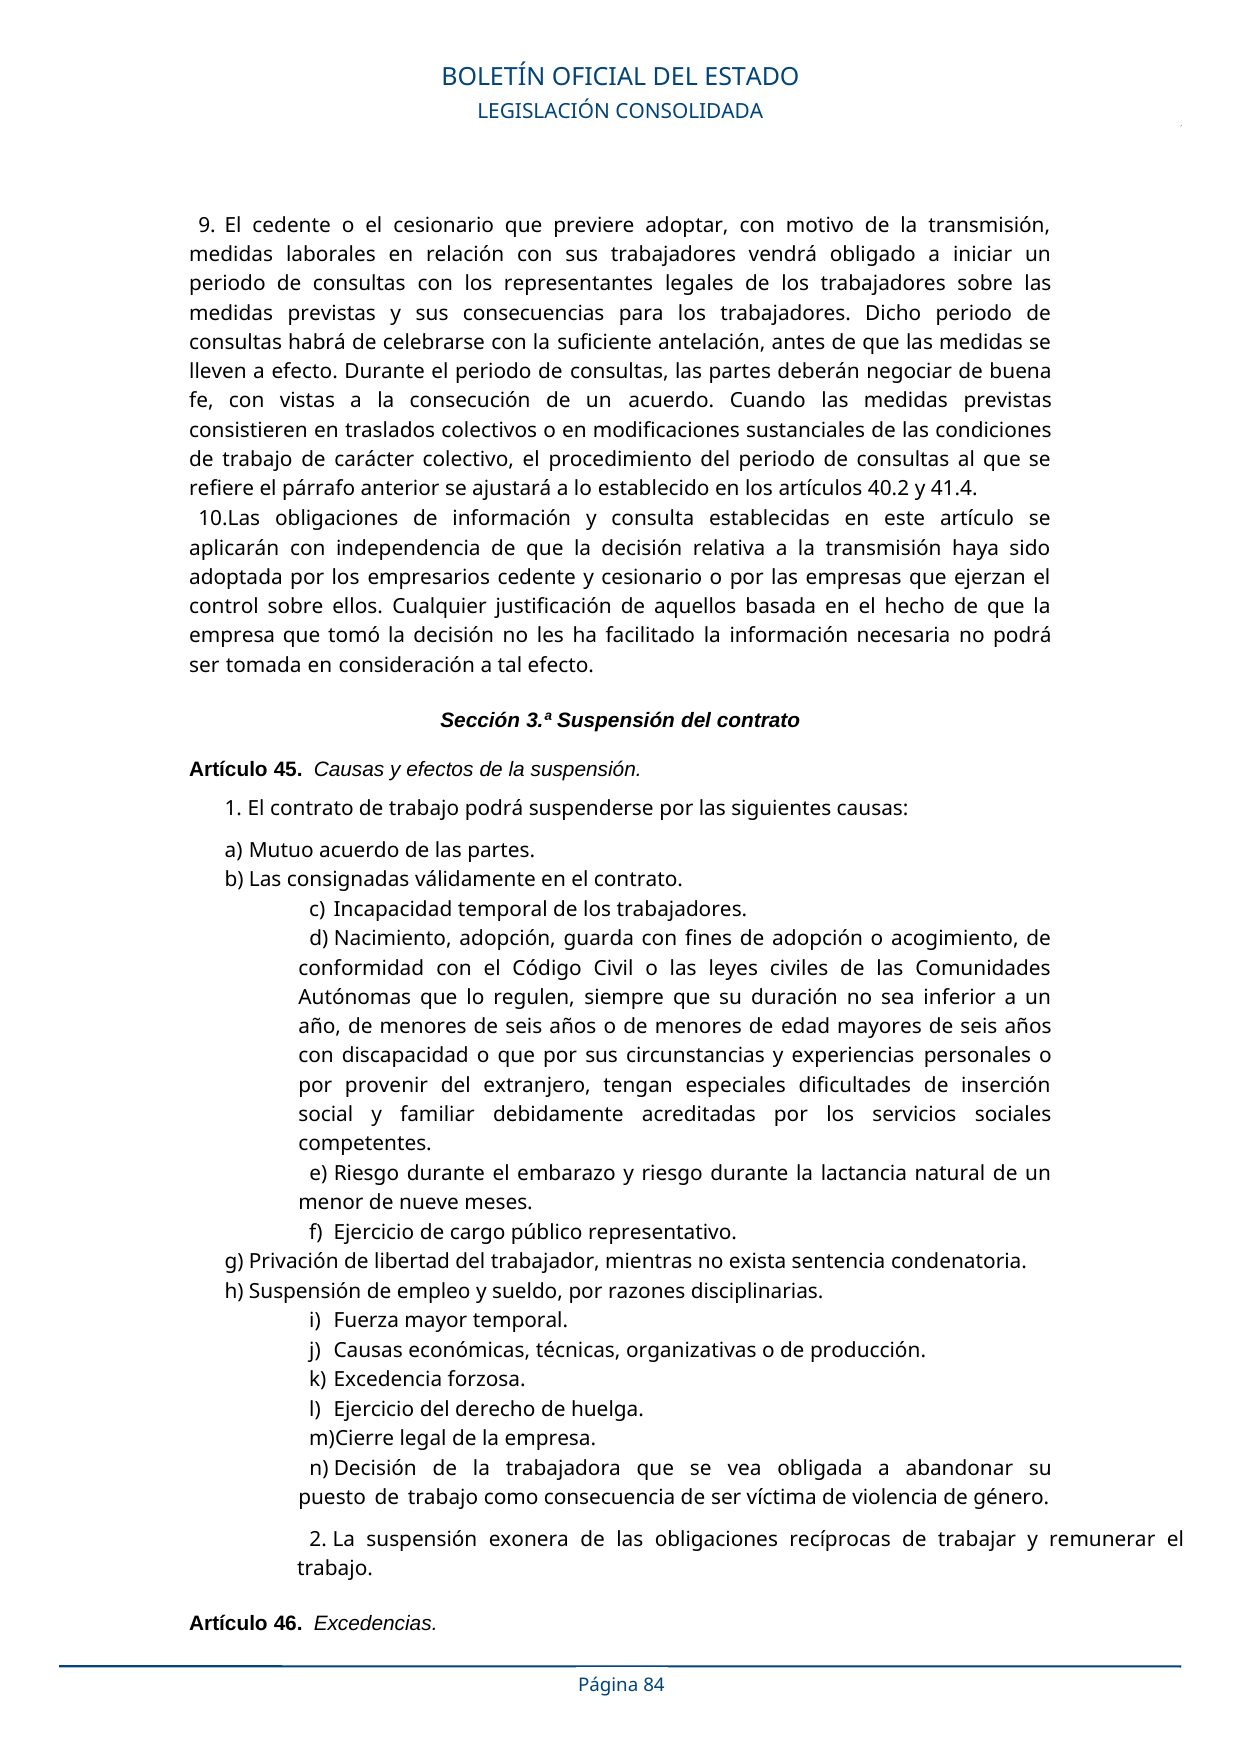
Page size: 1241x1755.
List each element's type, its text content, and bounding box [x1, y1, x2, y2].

text Artículo 46. Excedencias. [189, 1611, 1184, 1635]
list Cierre legal de la empresa. [309, 1423, 1184, 1452]
list La suspensión exonera de las obligaciones recíprocas de trabajar y remunerar el trabajo. [274, 1524, 1184, 1582]
list Nacimiento, adopción, guarda con fines de adopción o acogimiento, de conformidad con el Código Civil o las leyes civiles de las Comunidades Autónomas que lo regulen, siempre que su duración no sea inferior a un año, de menores de seis años o de menores de edad mayores de seis años con discapacidad o que por sus circunstancias y experiencias personales o por provenir del extranjero, tengan especiales dificultades de inserción social y familiar debidamente acreditadas por los servicios sociales competentes. [274, 923, 1052, 1157]
list El cedente o el cesionario que previere adoptar, con motivo de la transmisión, medidas laborales en relación con sus trabajadores vendrá obligado a iniciar un periodo de consultas con los representantes legales de los trabajadores sobre las medidas previstas y sus consecuencias para los trabajadores. Dicho periodo de consultas habrá de celebrarse con la suficiente antelación, antes de que las medidas se lleven a efecto. Durante el periodo de consultas, las partes deberán negociar de buena fe, con vistas a la consecución de un acuerdo. Cuando las medidas previstas consistieren en traslados colectivos o en modificaciones sustanciales de las condiciones de trabajo de carácter colectivo, el procedimiento del periodo de consultas al que se refiere el párrafo anterior se ajustará a lo establecido en los artículos 40.2 y 41.4. [163, 210, 1052, 502]
list Excedencia forzosa. [309, 1364, 1184, 1393]
list Riesgo durante el embarazo y riesgo durante la lactancia natural de un menor de nueve meses. [274, 1158, 1051, 1216]
subtitle Sección 3.ª Suspensión del contrato [440, 708, 1184, 732]
list Ejercicio de cargo público representativo. [309, 1217, 1184, 1245]
list Fuerza mayor temporal. [309, 1305, 1184, 1334]
list Las consignadas válidamente en el contrato. [224, 864, 1184, 893]
list Decisión de la trabajadora que se vea obligada a abandonar su puesto de trabajo como consecuencia de ser víctima de violencia de género. [274, 1453, 1052, 1510]
list Suspensión de empleo y sueldo, por razones disciplinarias. [224, 1276, 1184, 1304]
list Las obligaciones de información y consulta establecidas en este artículo se aplicarán con independencia de que la decisión relativa a la transmisión haya sido adoptada por los empresarios cedente y cesionario o por las empresas que ejerzan el control sobre ellos. Cualquier justificación de aquellos basada en el hecho de que la empresa que tomó la decisión no les ha facilitado la información necesaria no podrá ser tomada en consideración a tal efecto. [163, 503, 1052, 678]
list Causas económicas, técnicas, organizativas o de producción. [309, 1335, 1184, 1363]
list Privación de libertad del trabajador, mientras no exista sentencia condenatoria. [224, 1246, 1184, 1275]
list El contrato de trabajo podrá suspenderse por las siguientes causas: [224, 793, 1184, 821]
list Incapacidad temporal de los trabajadores. [309, 894, 1184, 922]
list Mutuo acuerdo de las partes. [224, 835, 1184, 863]
text Artículo 45. Causas y efectos de la suspensión. [189, 757, 1184, 781]
list Ejercicio del derecho de huelga. [309, 1394, 1184, 1422]
